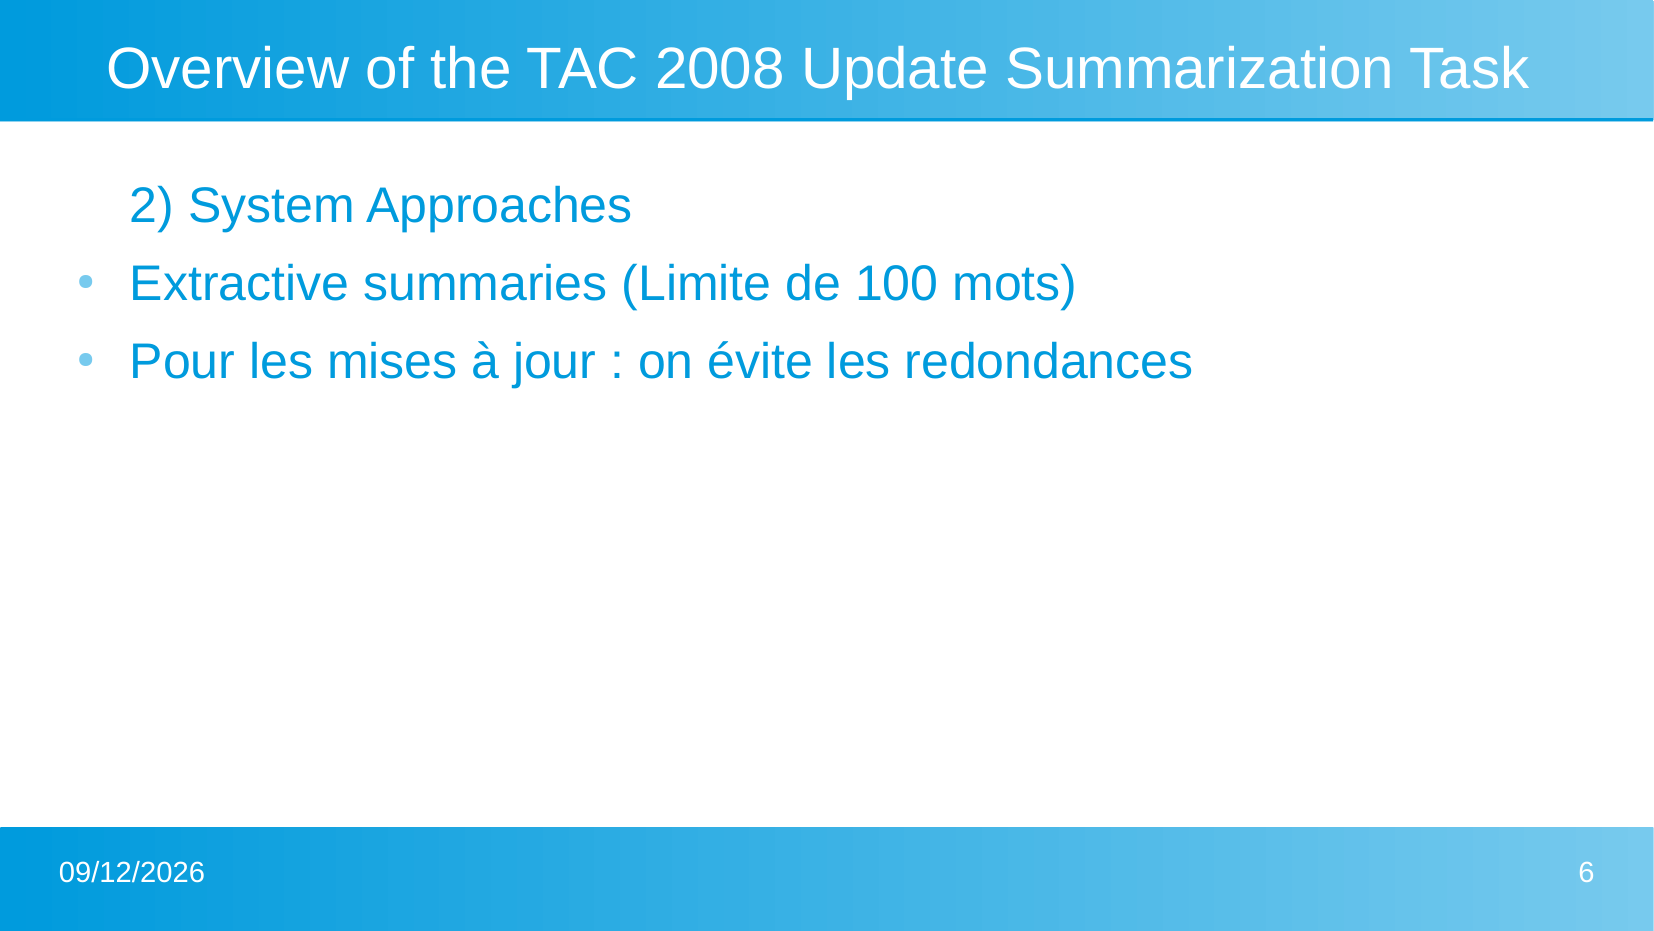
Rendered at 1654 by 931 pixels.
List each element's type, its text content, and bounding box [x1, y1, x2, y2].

list 2) System Approaches Extractive summaries (Limite de 100 mots) Pour les mises à jour : on évite les redondances [59, 177, 1595, 768]
title Overview of the TAC 2008 Update Summarization Task [59, 29, 1595, 108]
